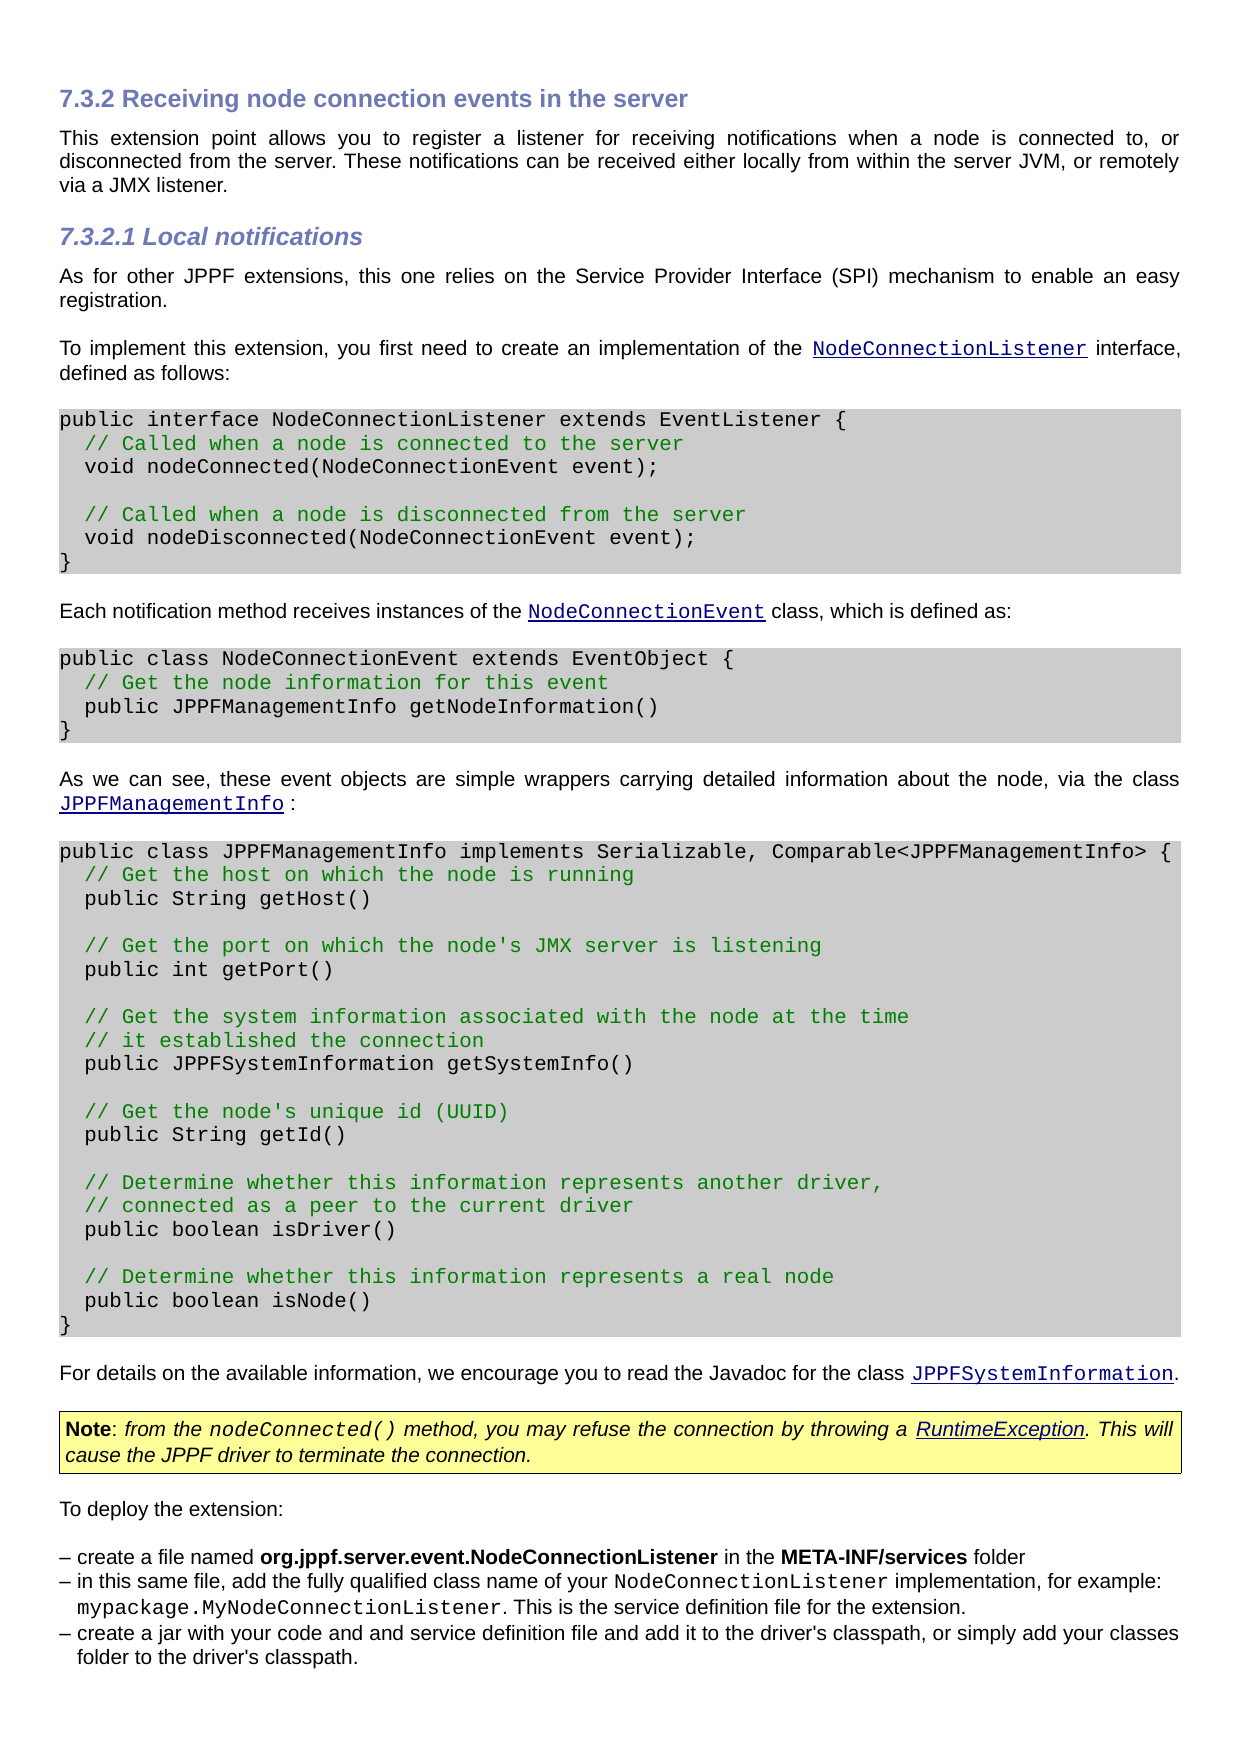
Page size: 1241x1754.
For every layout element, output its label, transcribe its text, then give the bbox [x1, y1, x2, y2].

text As we can see, these event objects are simple wrappers carrying detailed information about the node, via the class JPPFManagementInfo : [59, 767, 1181, 817]
text public JPPFSystemInformation getSystemInfo() [59, 1053, 1181, 1077]
text // Called when a node is disconnected from the server [59, 504, 1181, 527]
text // Called when a node is connected to the server [59, 433, 1181, 456]
text public String getHost() [59, 888, 1181, 912]
text public String getId() [59, 1124, 1181, 1148]
text To implement this extension, you first need to create an implementation of the NodeConnectionListener interface, defined as follows: [59, 335, 1181, 385]
text } [59, 551, 1181, 574]
list in this same file, add the fully qualified class name of your NodeConnectionListener implementation, for example: mypackage.MyNodeConnectionListener. This is the service definition file for the extension. [59, 1569, 1181, 1620]
text As for other JPPF extensions, this one relies on the Service Provider Interface (SPI) mechanism to enable an easy registration. [59, 263, 1181, 311]
text void nodeConnected(NodeConnectionEvent event); [59, 456, 1181, 480]
text // Determine whether this information represents a real node [59, 1266, 1181, 1290]
text } [59, 1313, 1181, 1337]
text For details on the available information, we encourage you to read the Javadoc for the class JPPFSystemInformation. [59, 1361, 1181, 1387]
text public class JPPFManagementInfo implements Serializable, Comparable<JPPFManagementInfo> { [59, 841, 1181, 864]
text } [59, 719, 1181, 743]
text public boolean isNode() [59, 1290, 1181, 1313]
subtitle Local notifications [59, 222, 1181, 251]
text public class NodeConnectionEvent extends EventObject { [59, 648, 1181, 672]
text // Get the system information associated with the node at the time [59, 1006, 1181, 1030]
text public boolean isDriver() [59, 1219, 1181, 1243]
subtitle Receiving node connection events in the server [59, 84, 1181, 113]
text public JPPFManagementInfo getNodeInformation() [59, 696, 1181, 719]
text public interface NodeConnectionListener extends EventListener { [59, 409, 1181, 433]
text // it established the connection [59, 1030, 1181, 1053]
list create a file named org.jppf.server.event.NodeConnectionListener in the META-INF/services folder [59, 1545, 1181, 1569]
text void nodeDisconnected(NodeConnectionEvent event); [59, 527, 1181, 551]
text // Get the node's unique id (UUID) [59, 1101, 1181, 1124]
text To deploy the extension: [59, 1497, 1181, 1521]
text This extension point allows you to register a listener for receiving notifications when a node is connected to, or disconnected from the server. These notifications can be received either locally from within the server JVM, or remotely via a JMX listener. [59, 125, 1181, 197]
text // Get the port on which the node's JMX server is listening [59, 935, 1181, 959]
list create a jar with your code and and service definition file and add it to the driver's classpath, or simply add your classes folder to the driver's classpath. [59, 1620, 1181, 1668]
text // Get the host on which the node is running [59, 864, 1181, 888]
text Each notification method receives instances of the NodeConnectionEvent class, which is defined as: [59, 598, 1181, 624]
text // connected as a peer to the current driver [59, 1195, 1181, 1219]
text // Determine whether this information represents another driver, [59, 1172, 1181, 1195]
text Note: from the nodeConnected() method, you may refuse the connection by throwing a RuntimeException. This will cause the JPPF driver to terminate the connection. [60, 1412, 1181, 1473]
text public int getPort() [59, 959, 1181, 982]
text // Get the node information for this event [59, 672, 1181, 696]
